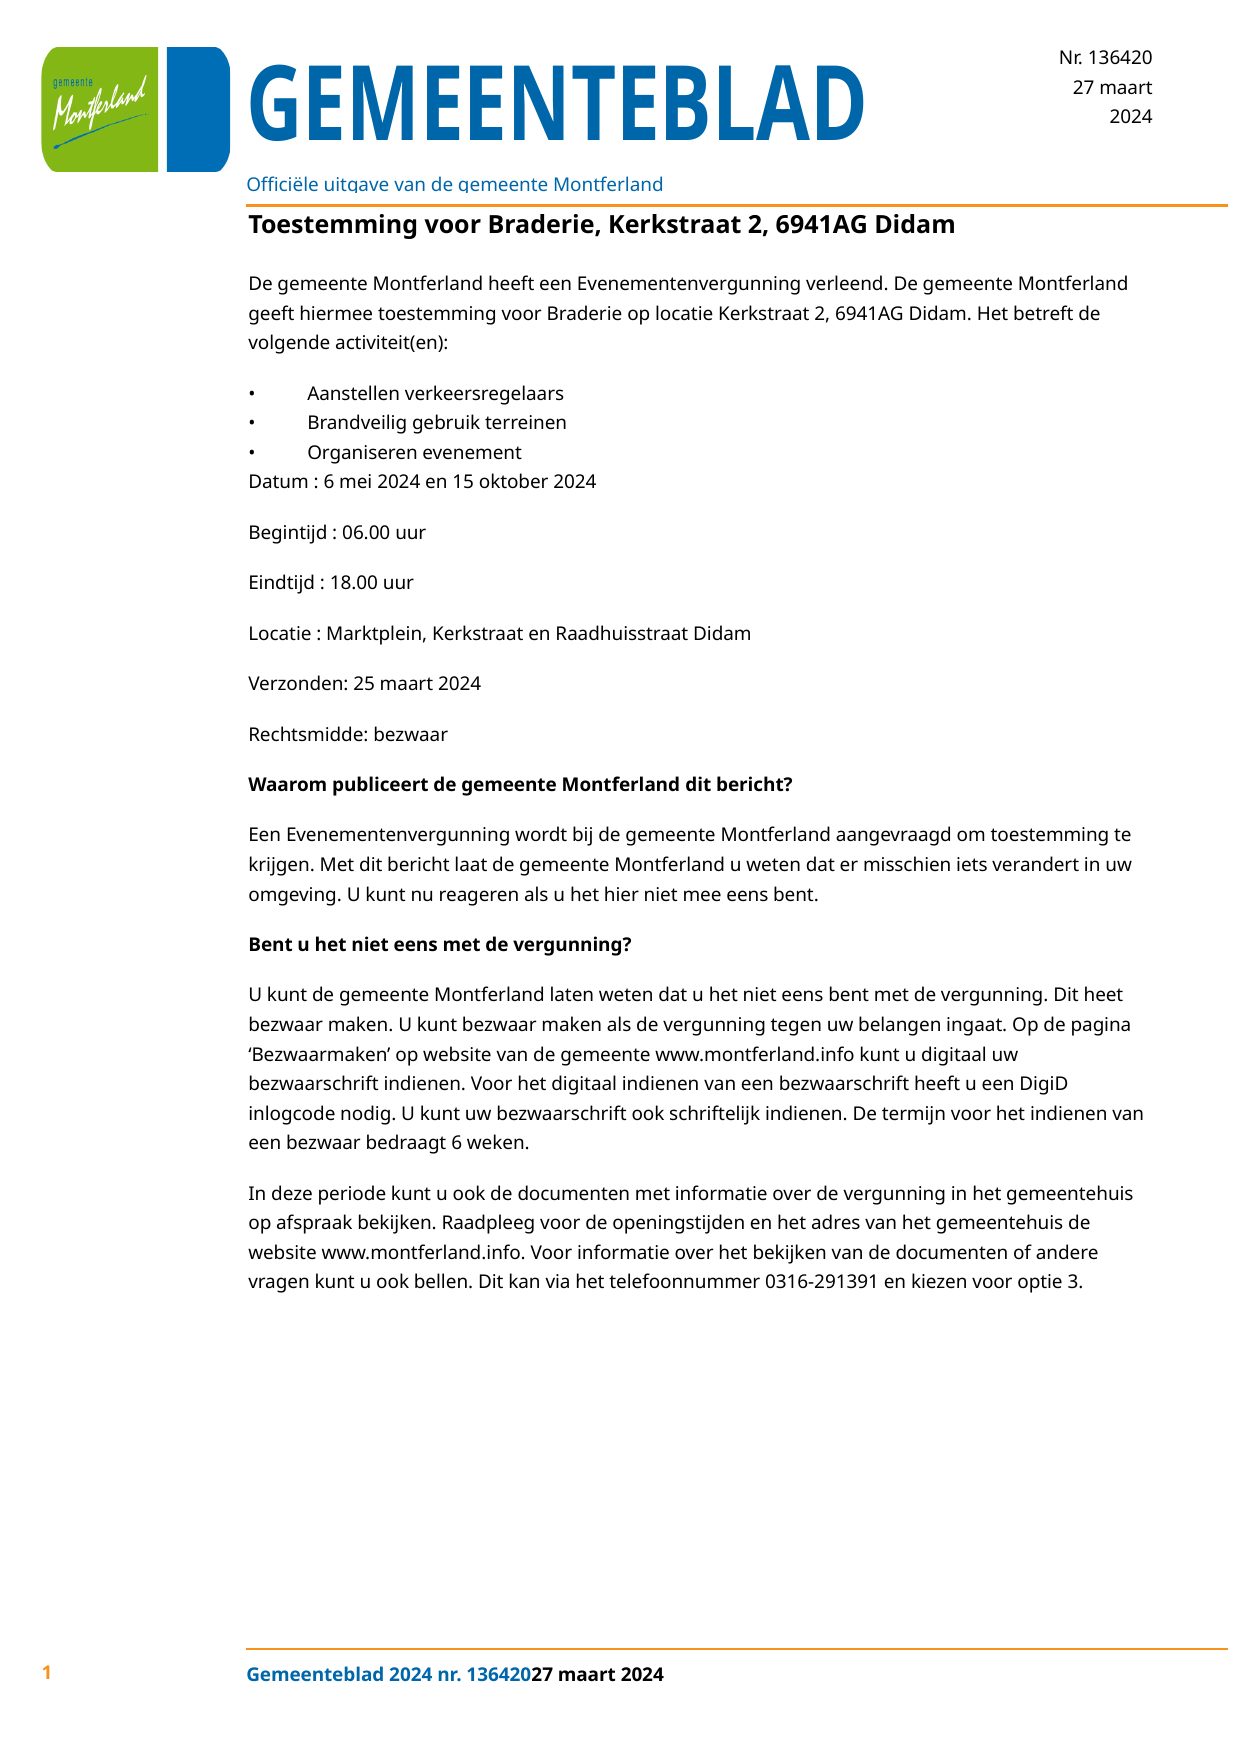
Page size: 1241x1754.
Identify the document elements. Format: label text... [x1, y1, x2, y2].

text U kunt de gemeente Montferland laten weten dat u het niet eens bent met de vergunning. Dit heet bezwaar maken. U kunt bezwaar maken als de vergunning tegen uw belangen ingaat. Op de pagina ‘Bezwaarmaken’ op website van de gemeente www.montferland.info kunt u digitaal uw bezwaarschrift indienen. Voor het digitaal indienen van een bezwaarschrift heeft u een DigiD inlogcode nodig. U kunt uw bezwaarschrift ook schriftelijk indienen. De termijn voor het indienen van een bezwaar bedraagt 6 weken. [248, 982, 1152, 1155]
list Aanstellen verkeersregelaars [248, 380, 1152, 406]
text Begintijd : 06.00 uur [248, 519, 1152, 545]
text Bent u het niet eens met de vergunning? [248, 931, 1152, 957]
text Eindtijd : 18.00 uur [248, 569, 1152, 595]
picture [41, 47, 231, 172]
text Rechtsmidde: bezwaar [248, 721, 1152, 746]
text Waarom publiceert de gemeente Montferland dit bericht? [248, 771, 1152, 797]
text Een Evenementenvergunning wordt bij de gemeente Montferland aangevraagd om toestemming te krijgen. Met dit bericht laat de gemeente Montferland u weten dat er misschien iets verandert in uw omgeving. U kunt nu reageren als u het hier niet mee eens bent. [248, 822, 1152, 906]
text De gemeente Montferland heeft een Evenementenvergunning verleend. De gemeente Montferland geeft hiermee toestemming voor Braderie op locatie Kerkstraat 2, 6941AG Didam. Het betreft de volgende activiteit(en): [248, 270, 1152, 355]
text Verzonden: 25 maart 2024 [248, 670, 1152, 696]
text In deze periode kunt u ook de documenten met informatie over de vergunning in het gemeentehuis op afspraak bekijken. Raadpleeg voor de openingstijden en het adres van het gemeentehuis de website www.montferland.info. Voor informatie over het bekijken van de documenten of andere vragen kunt u ook bellen. Dit kan via het telefoonnummer 0316-291391 en kiezen voor optie 3. [248, 1180, 1152, 1294]
text Toestemming voor Braderie, Kerkstraat 2, 6941AG Didam [248, 207, 1152, 241]
text Datum : 6 mei 2024 en 15 oktober 2024 [248, 469, 1152, 494]
text Locatie : Marktplein, Kerkstraat en Raadhuisstraat Didam [248, 620, 1152, 646]
list Organiseren evenement [248, 439, 1152, 465]
list Brandveilig gebruik terreinen [248, 409, 1152, 435]
